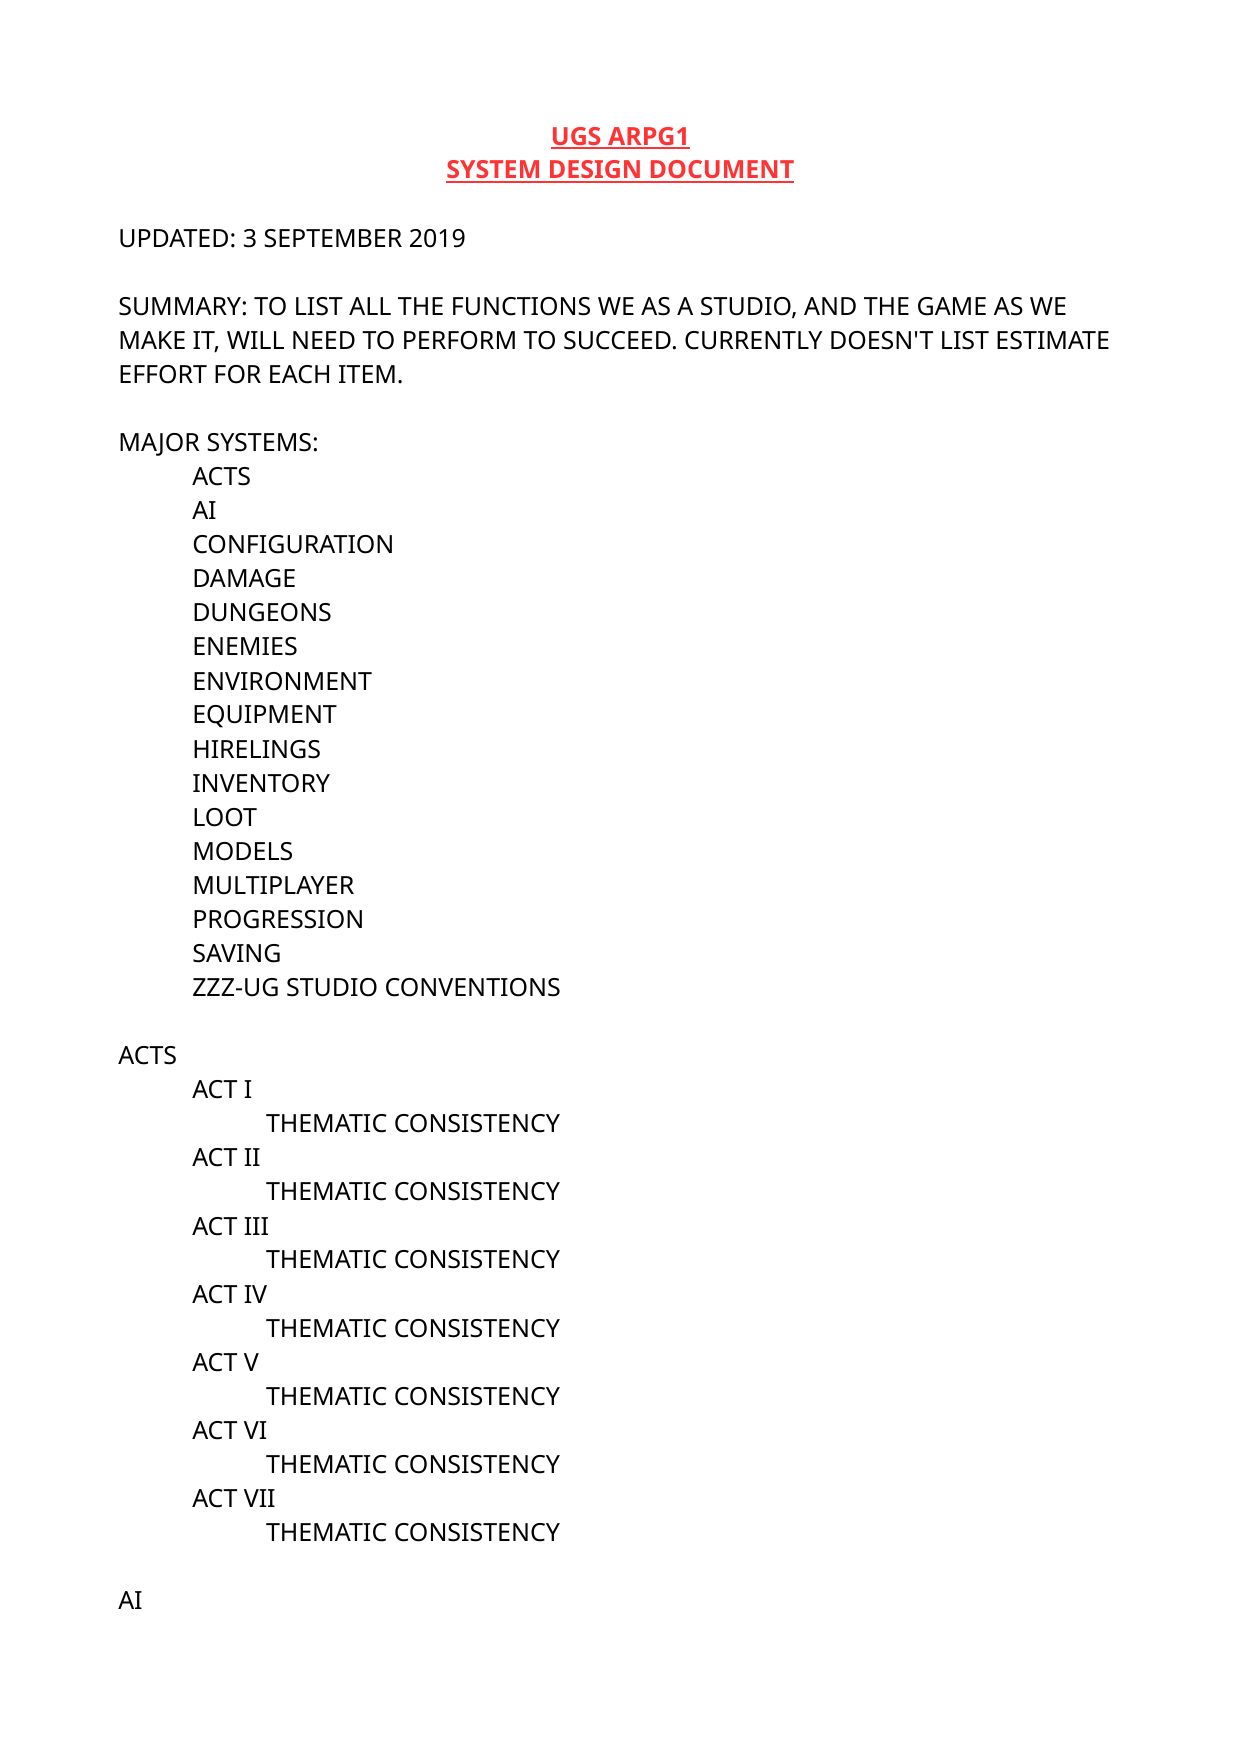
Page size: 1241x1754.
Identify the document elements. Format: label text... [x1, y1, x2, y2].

text ACT II [118, 1140, 1122, 1174]
text THEMATIC CONSISTENCY [118, 1310, 1122, 1344]
text ENEMIES [118, 629, 1122, 663]
text SAVING [118, 936, 1122, 970]
text LOOT [118, 799, 1122, 833]
text CONFIGURATION [118, 527, 1122, 561]
text DUNGEONS [118, 595, 1122, 629]
text ACT IV [118, 1276, 1122, 1310]
text PROGRESSION [118, 902, 1122, 936]
text INVENTORY [118, 765, 1122, 799]
text MODELS [118, 833, 1122, 867]
text MULTIPLAYER [118, 867, 1122, 902]
text THEMATIC CONSISTENCY [118, 1106, 1122, 1140]
text AI [118, 493, 1122, 527]
text ENVIRONMENT [118, 663, 1122, 697]
text DAMAGE [118, 561, 1122, 595]
text ACT VII [118, 1481, 1122, 1515]
text THEMATIC CONSISTENCY [118, 1515, 1122, 1549]
text ACT V [118, 1344, 1122, 1378]
text ZZZ-UG STUDIO CONVENTIONS [118, 970, 1122, 1004]
text SYSTEM DESIGN DOCUMENT [118, 152, 1122, 186]
text THEMATIC CONSISTENCY [118, 1242, 1122, 1276]
text THEMATIC CONSISTENCY [118, 1378, 1122, 1412]
text ACT VI [118, 1412, 1122, 1447]
text EQUIPMENT [118, 697, 1122, 731]
text THEMATIC CONSISTENCY [118, 1447, 1122, 1481]
text UGS ARPG1 [118, 118, 1122, 152]
text HIRELINGS [118, 731, 1122, 765]
text THEMATIC CONSISTENCY [118, 1174, 1122, 1208]
text ACTS [118, 1038, 1122, 1072]
text ACTS [118, 459, 1122, 493]
text MAJOR SYSTEMS: [118, 425, 1122, 459]
text UPDATED: 3 SEPTEMBER 2019 [118, 220, 1122, 254]
text ACT I [118, 1072, 1122, 1106]
text ACT III [118, 1208, 1122, 1242]
text AI [118, 1583, 1122, 1617]
text SUMMARY: TO LIST ALL THE FUNCTIONS WE AS A STUDIO, AND THE GAME AS WE MAKE IT, WILL NEED TO PERFORM TO SUCCEED. CURRENTLY DOESN'T LIST ESTIMATE EFFORT FOR EACH ITEM. [118, 288, 1122, 391]
